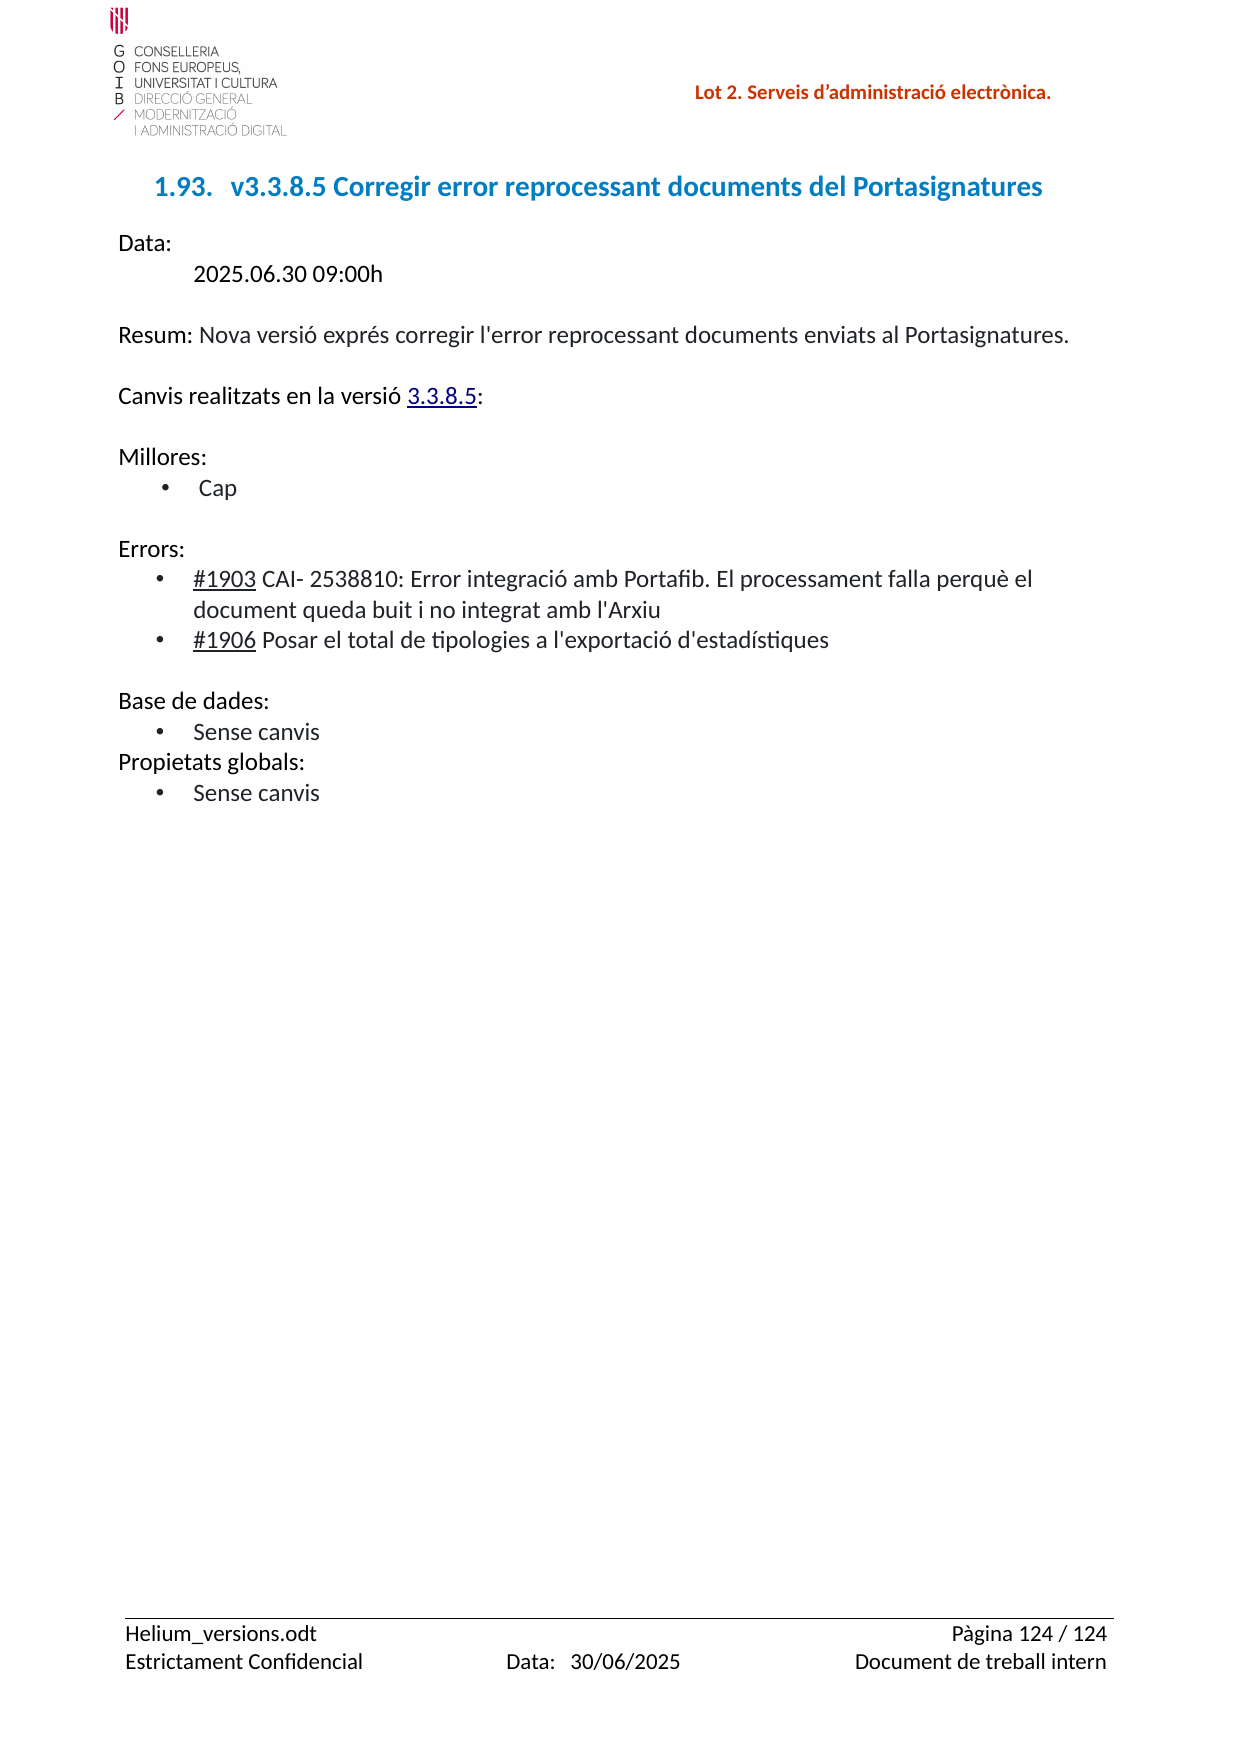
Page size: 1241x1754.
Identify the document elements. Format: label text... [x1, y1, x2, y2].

text Resum: Nova versió exprés corregir l'error reprocessant documents enviats al Portasignatures. [118, 319, 1122, 350]
text Canvis realitzats en la versió 3.3.8.5: [118, 380, 1122, 411]
list #1903 CAI- 2538810: Error integració amb Portafib. El processament falla perquè el document queda buit i no integrat amb l'Arxiu [156, 563, 1122, 624]
subtitle v3.3.8.5 Corregir error reprocessant documents del Portasignatures [153, 168, 1122, 204]
list Sense canvis [156, 716, 1122, 746]
list #1906 Posar el total de tipologies a l'exportació d'estadístiques [156, 624, 1122, 655]
text 2025.06.30 09:00h [118, 258, 1122, 289]
text Errors: [118, 533, 1122, 563]
picture [100, 0, 297, 144]
list Sense canvis [156, 777, 1122, 807]
list Cap [161, 472, 1122, 502]
text Base de dades: [118, 685, 1122, 716]
text Data: [118, 228, 1122, 258]
text Propietats globals: [118, 746, 1122, 777]
text Millores: [118, 441, 1122, 472]
